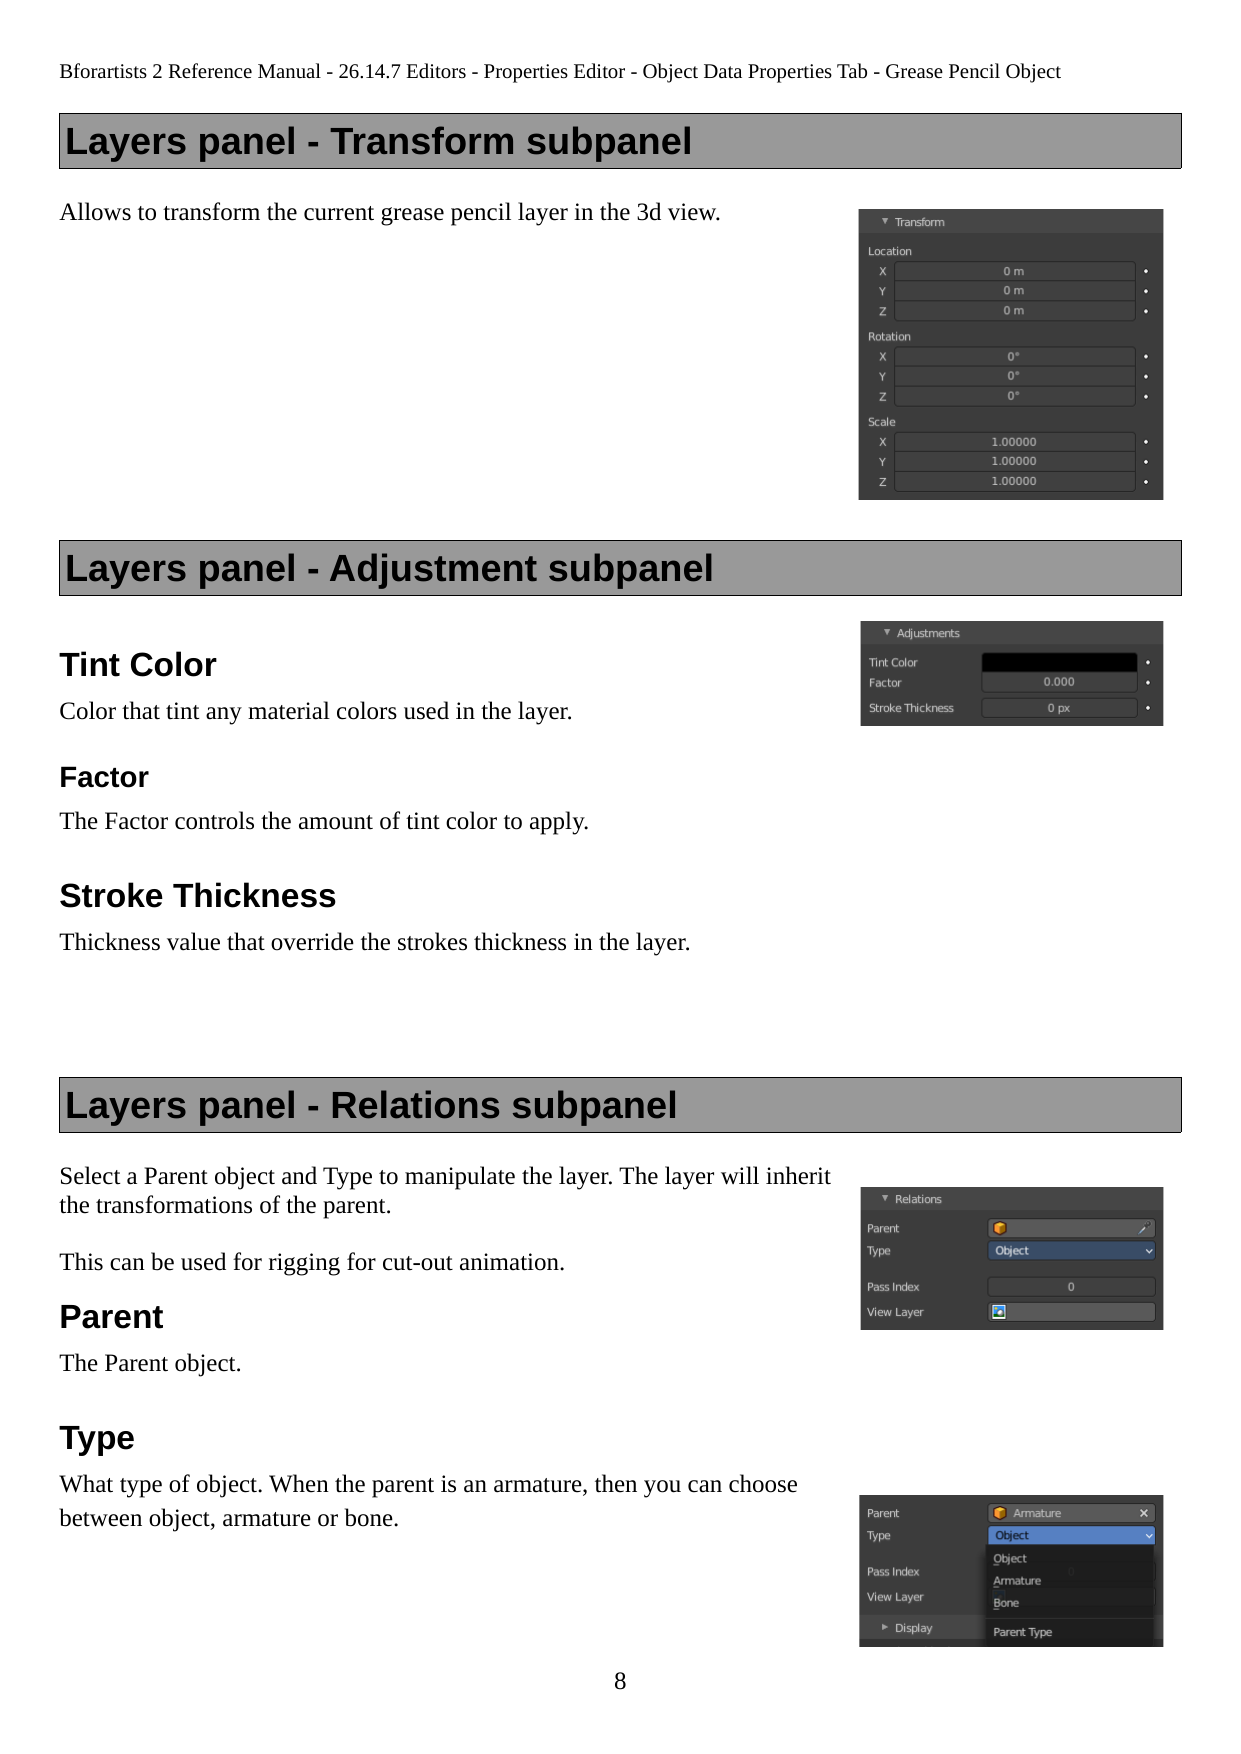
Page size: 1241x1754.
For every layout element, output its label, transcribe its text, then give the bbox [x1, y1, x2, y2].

subtitle Tint Color [59, 645, 860, 684]
text Thickness value that override the strokes thickness in the layer. [59, 927, 1181, 956]
subtitle Parent [59, 1297, 1181, 1335]
table_header Layers panel - Adjustment subpanel [60, 541, 1181, 595]
subtitle Factor [59, 760, 1181, 793]
text The Factor controls the amount of tint color to apply. [59, 806, 1181, 835]
text Allows to transform the current grease pencil layer in the 3d view. [59, 197, 1181, 225]
subtitle Stroke Thickness [59, 876, 1181, 914]
subtitle Type [59, 1418, 1181, 1456]
picture [860, 621, 1164, 726]
picture [858, 209, 1164, 500]
table_header Layers panel - Transform subpanel [60, 114, 1181, 168]
subtitle [1164, 645, 1181, 684]
text The Parent object. [59, 1348, 1181, 1377]
text Select a Parent object and Type to manipulate the layer. The layer will inherit the transformations of the parent. [59, 1161, 1181, 1218]
picture [860, 1187, 1164, 1330]
picture [859, 1495, 1164, 1647]
text Color that tint any material colors used in the layer. [59, 696, 860, 725]
table_header Layers panel - Relations subpanel [60, 1078, 1181, 1132]
text This can be used for rigging for cut-out animation. [59, 1247, 860, 1276]
text What type of object. When the parent is an armature, then you can choose between object, armature or bone. [59, 1469, 1181, 1532]
